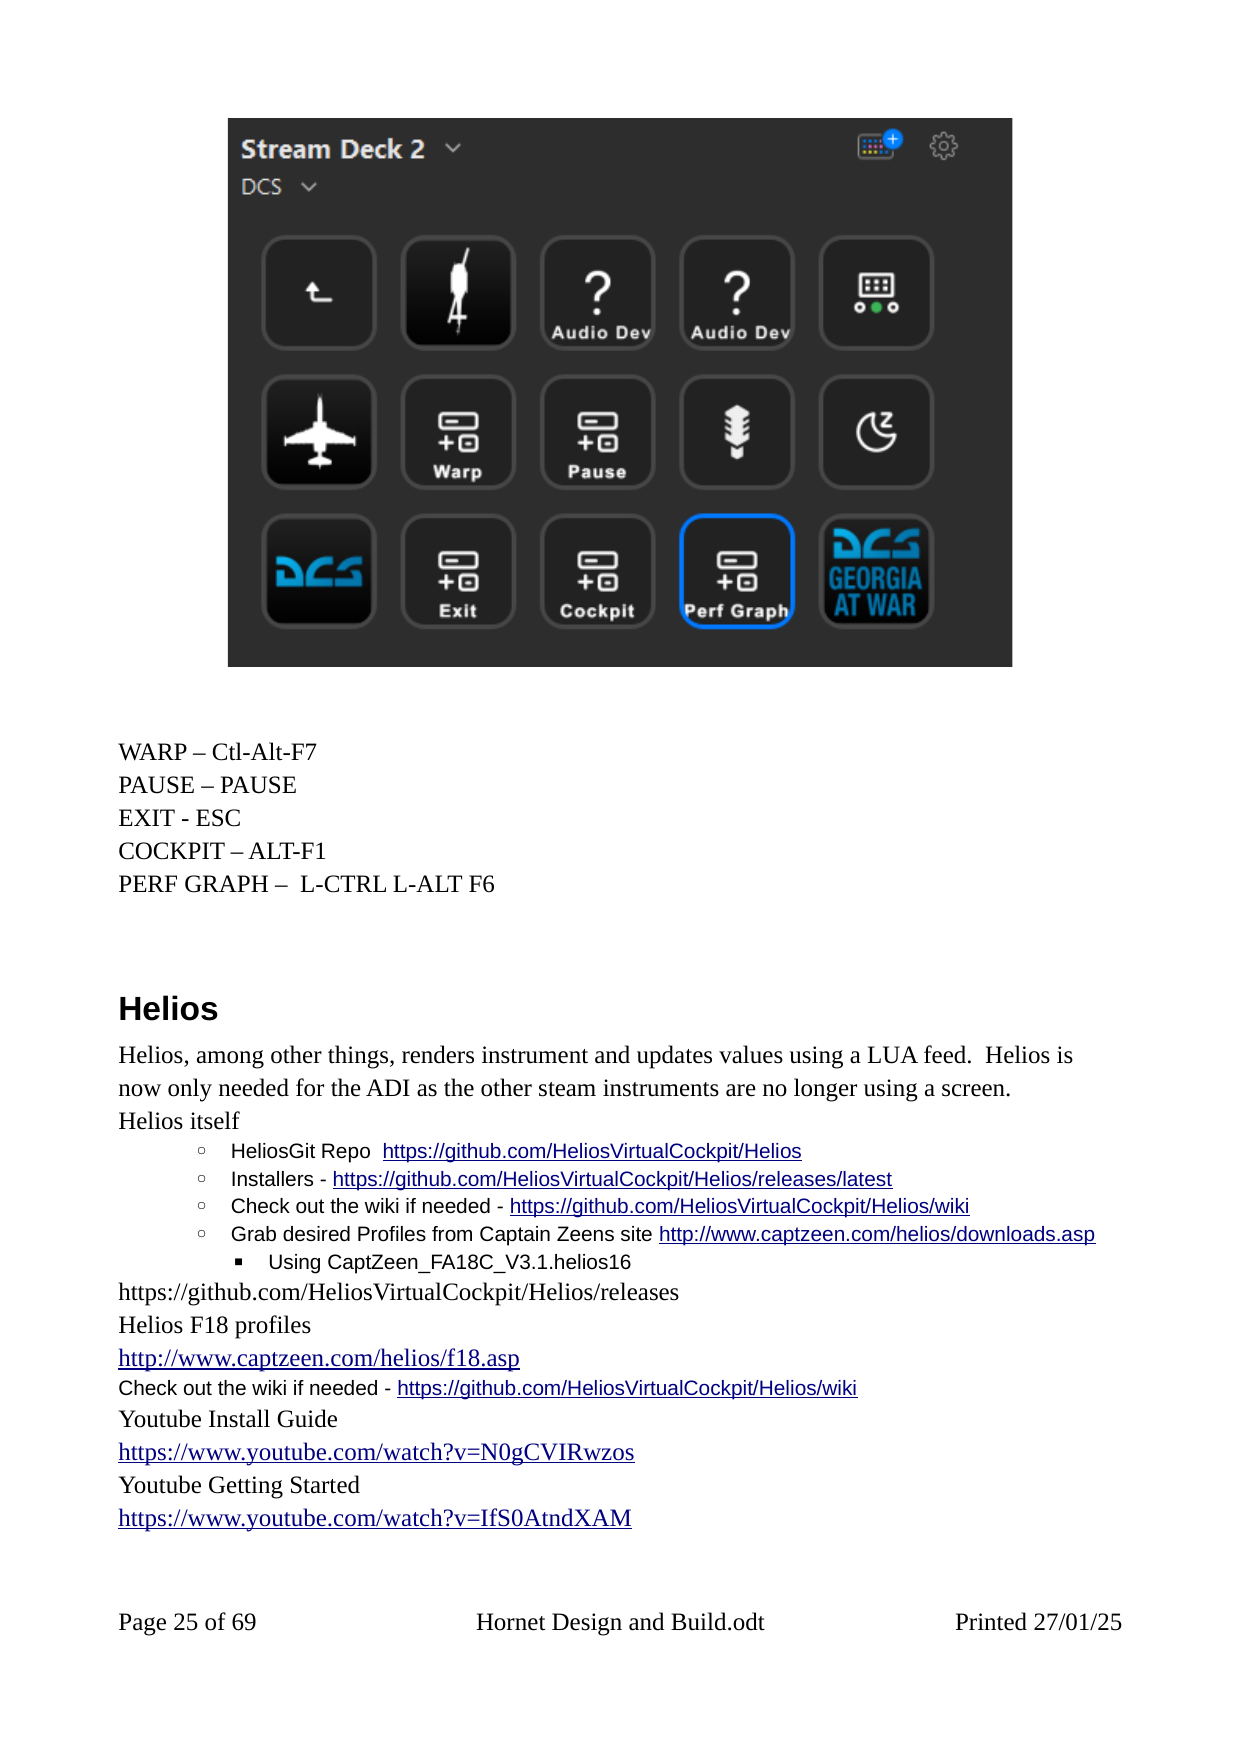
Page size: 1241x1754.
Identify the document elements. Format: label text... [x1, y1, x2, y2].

text PAUSE – PAUSE [118, 770, 1122, 799]
text Youtube Install Guide [118, 1404, 1122, 1432]
text http://www.captzeen.com/helios/f18.asp [118, 1343, 1122, 1372]
text Check out the wiki if needed - https://github.com/HeliosVirtualCockpit/Helios/wiki [118, 1376, 1122, 1400]
list Installers - https://github.com/HeliosVirtualCockpit/Helios/releases/latest [193, 1167, 1122, 1191]
text Helios F18 profiles [118, 1310, 1122, 1339]
list Check out the wiki if needed - https://github.com/HeliosVirtualCockpit/Helios/wiki [193, 1194, 1122, 1218]
text Youtube Getting Started [118, 1470, 1122, 1498]
text WARP – Ctl-Alt-F7 [118, 737, 1122, 766]
text COCKPIT – ALT-F1 [118, 836, 1122, 865]
text Helios itself [118, 1106, 1122, 1135]
subtitle Helios [118, 989, 1122, 1028]
picture [227, 118, 1013, 667]
text EXIT - ESC [118, 803, 1122, 832]
text https://github.com/HeliosVirtualCockpit/Helios/releases [118, 1277, 1122, 1306]
text https://www.youtube.com/watch?v=N0gCVIRwzos [118, 1437, 1122, 1466]
list Using CaptZeen_FA18C_V3.1.helios16 [231, 1249, 1122, 1274]
list Grab desired Profiles from Captain Zeens site http://www.captzeen.com/helios/downloads.asp [193, 1222, 1122, 1246]
text PERF GRAPH – L-CTRL L-ALT F6 [118, 869, 1122, 898]
list HeliosGit Repo https://github.com/HeliosVirtualCockpit/Helios [193, 1139, 1122, 1163]
text https://www.youtube.com/watch?v=IfS0AtndXAM [118, 1503, 1122, 1532]
text Helios, among other things, renders instrument and updates values using a LUA feed. Helios is now only needed for the ADI as the other steam instruments are no longer using a screen. [118, 1040, 1122, 1102]
